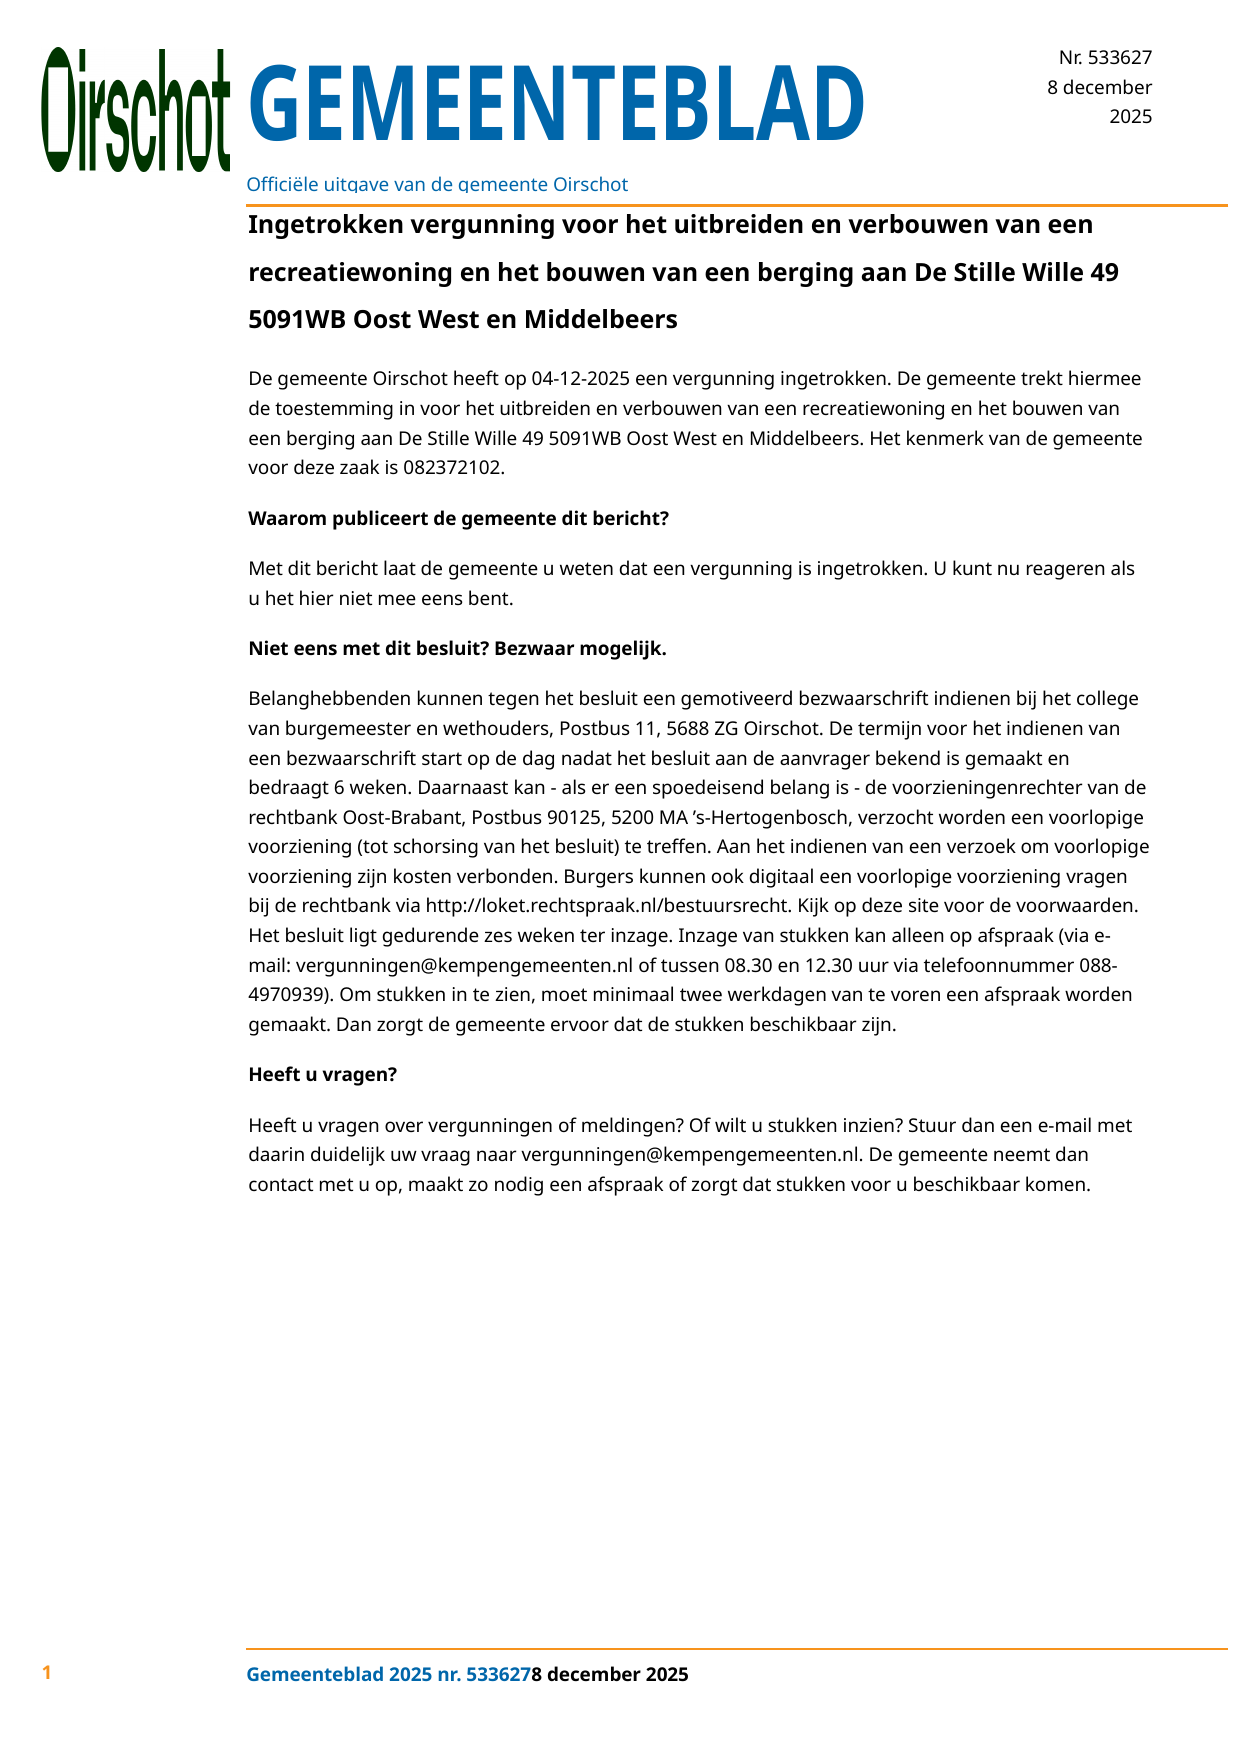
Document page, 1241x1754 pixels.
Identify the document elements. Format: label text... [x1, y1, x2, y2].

text Heeft u vragen over vergunningen of meldingen? Of wilt u stukken inzien? Stuur dan een e-mail met daarin duidelijk uw vraag naar vergunningen@kempengemeenten.nl. De gemeente neemt dan contact met u op, maakt zo nodig een afspraak of zorgt dat stukken voor u beschikbaar komen. [248, 1112, 1152, 1197]
text Ingetrokken vergunning voor het uitbreiden en verbouwen van een recreatiewoning en het bouwen van een berging aan De Stille Wille 49 5091WB Oost West en Middelbeers [248, 207, 1152, 336]
picture [41, 47, 231, 172]
text Met dit bericht laat de gemeente u weten dat een vergunning is ingetrokken. U kunt nu reageren als u het hier niet mee eens bent. [248, 555, 1152, 610]
text Niet eens met dit besluit? Bezwaar mogelijk. [248, 635, 1152, 661]
text De gemeente Oirschot heeft op 04-12-2025 een vergunning ingetrokken. De gemeente trekt hiermee de toestemming in voor het uitbreiden en verbouwen van een recreatiewoning en het bouwen van een berging aan De Stille Wille 49 5091WB Oost West en Middelbeers. Het kenmerk van de gemeente voor deze zaak is 082372102. [248, 366, 1152, 480]
text Waarom publiceert de gemeente dit bericht? [248, 505, 1152, 530]
text Belanghebbenden kunnen tegen het besluit een gemotiveerd bezwaarschrift indienen bij het college van burgemeester en wethouders, Postbus 11, 5688 ZG Oirschot. De termijn voor het indienen van een bezwaarschrift start op de dag nadat het besluit aan de aanvrager bekend is gemaakt en bedraagt 6 weken. Daarnaast kan - als er een spoedeisend belang is - de voorzieningenrechter van de rechtbank Oost-Brabant, Postbus 90125, 5200 MA ’s-Hertogenbosch, verzocht worden een voorlopige voorziening (tot schorsing van het besluit) te treffen. Aan het indienen van een verzoek om voorlopige voorziening zijn kosten verbonden. Burgers kunnen ook digitaal een voorlopige voorziening vragen bij de rechtbank via http://loket.rechtspraak.nl/bestuursrecht. Kijk op deze site voor de voorwaarden. Het besluit ligt gedurende zes weken ter inzage. Inzage van stukken kan alleen op afspraak (via e-mail: vergunningen@kempengemeenten.nl of tussen 08.30 en 12.30 uur via telefoonnummer 088-4970939). Om stukken in te zien, moet minimaal twee werkdagen van te voren een afspraak worden gemaakt. Dan zorgt de gemeente ervoor dat de stukken beschikbaar zijn. [248, 686, 1152, 1037]
text Heeft u vragen? [248, 1061, 1152, 1087]
